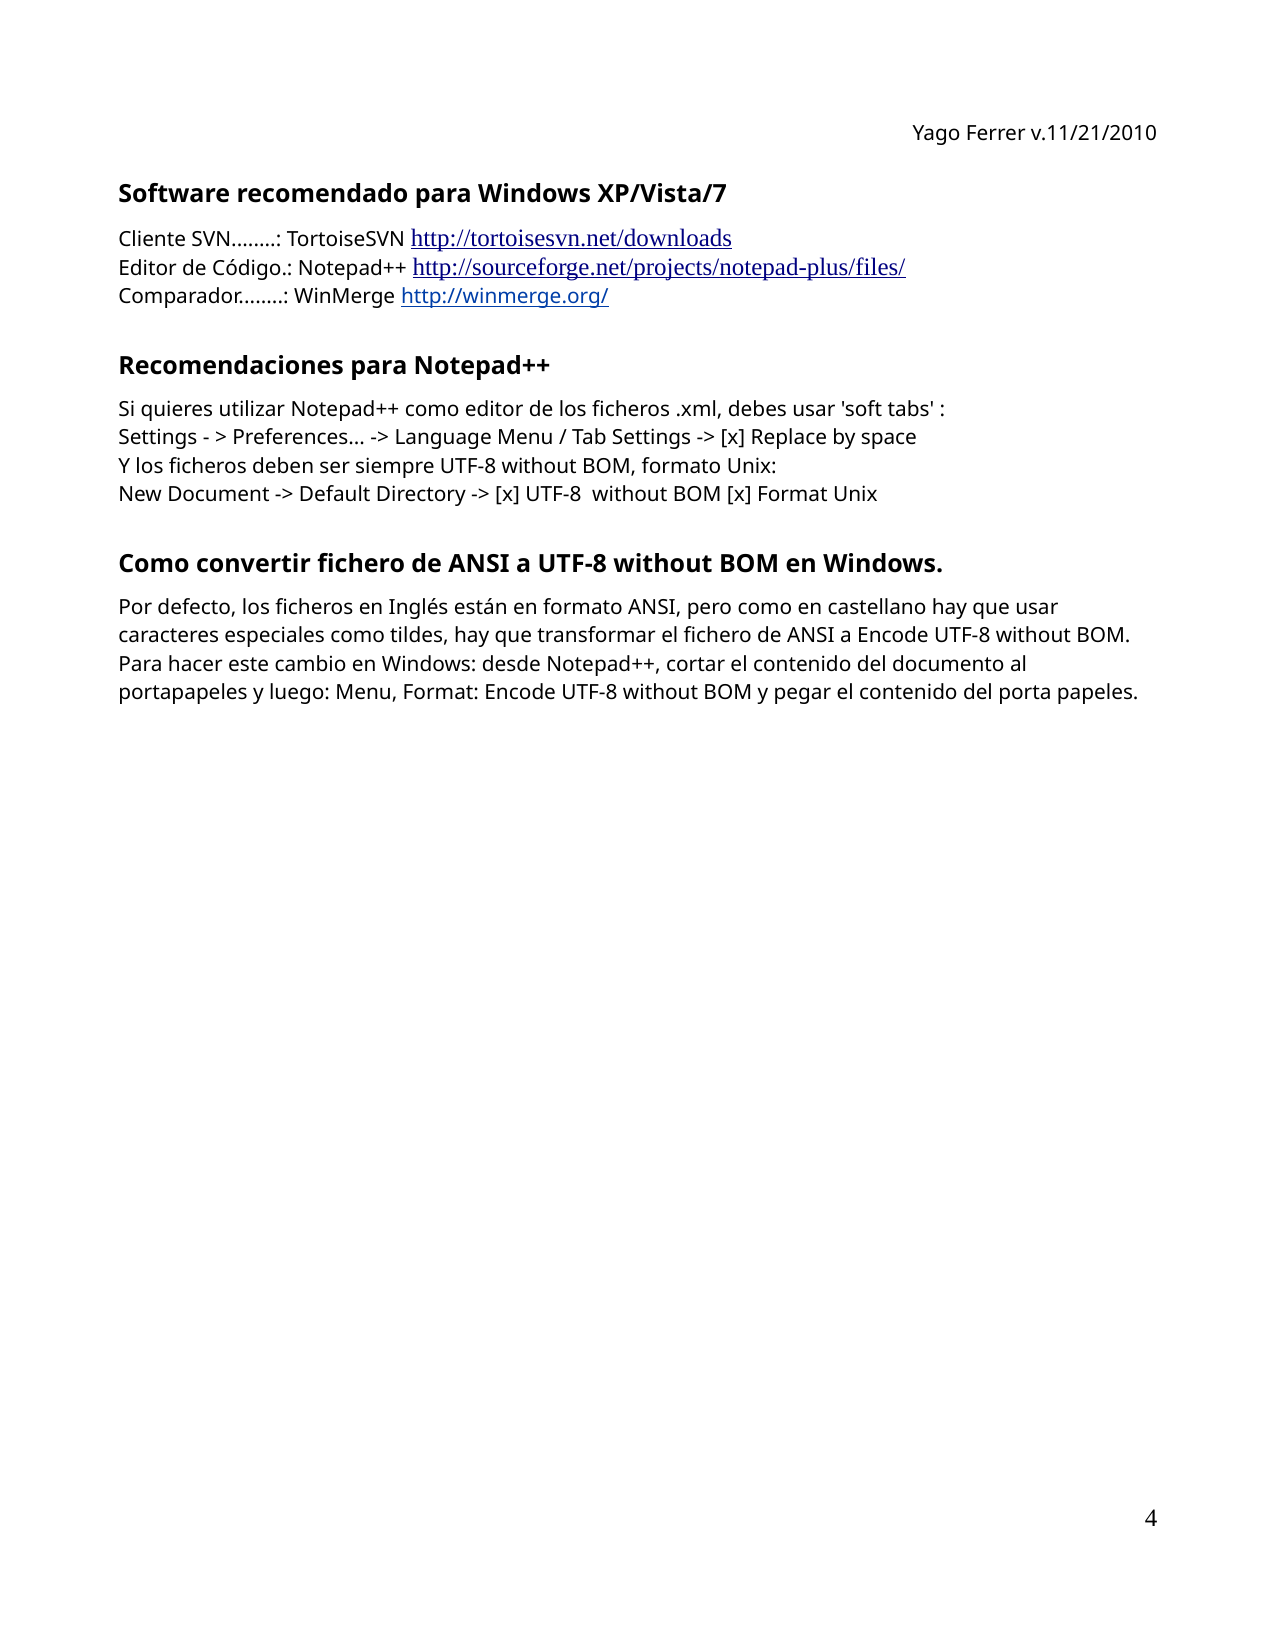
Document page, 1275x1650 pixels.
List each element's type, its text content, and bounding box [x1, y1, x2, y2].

subtitle Como convertir fichero de ANSI a UTF-8 without BOM en Windows. [118, 545, 1157, 579]
text Por defecto, los ficheros en Inglés están en formato ANSI, pero como en castellano hay que usar caracteres especiales como tildes, hay que transformar el fichero de ANSI a Encode UTF-8 without BOM. Para hacer este cambio en Windows: desde Notepad++, cortar el contenido del documento al portapapeles y luego: Menu, Format: Encode UTF-8 without BOM y pegar el contenido del porta papeles. [118, 592, 1157, 706]
text Cliente SVN........: TortoiseSVN http://tortoisesvn.net/downloads Editor de Código.: Notepad++ http://sourceforge.net/projects/notepad-plus/files/ Comparador........: WinMerge http://winmerge.org/ [118, 223, 1157, 310]
subtitle Recomendaciones para Notepad++ [118, 347, 1157, 382]
subtitle Software recomendado para Windows XP/Vista/7 [118, 176, 1157, 210]
text Si quieres utilizar Notepad++ como editor de los ficheros .xml, debes usar 'soft tabs' : Settings - > Preferences... -> Language Menu / Tab Settings -> [x] Replace by space Y los ficheros deben ser siempre UTF-8 without BOM, formato Unix: New Document -> Default Directory -> [x] UTF-8 without BOM [x] Format Unix [118, 394, 1157, 508]
